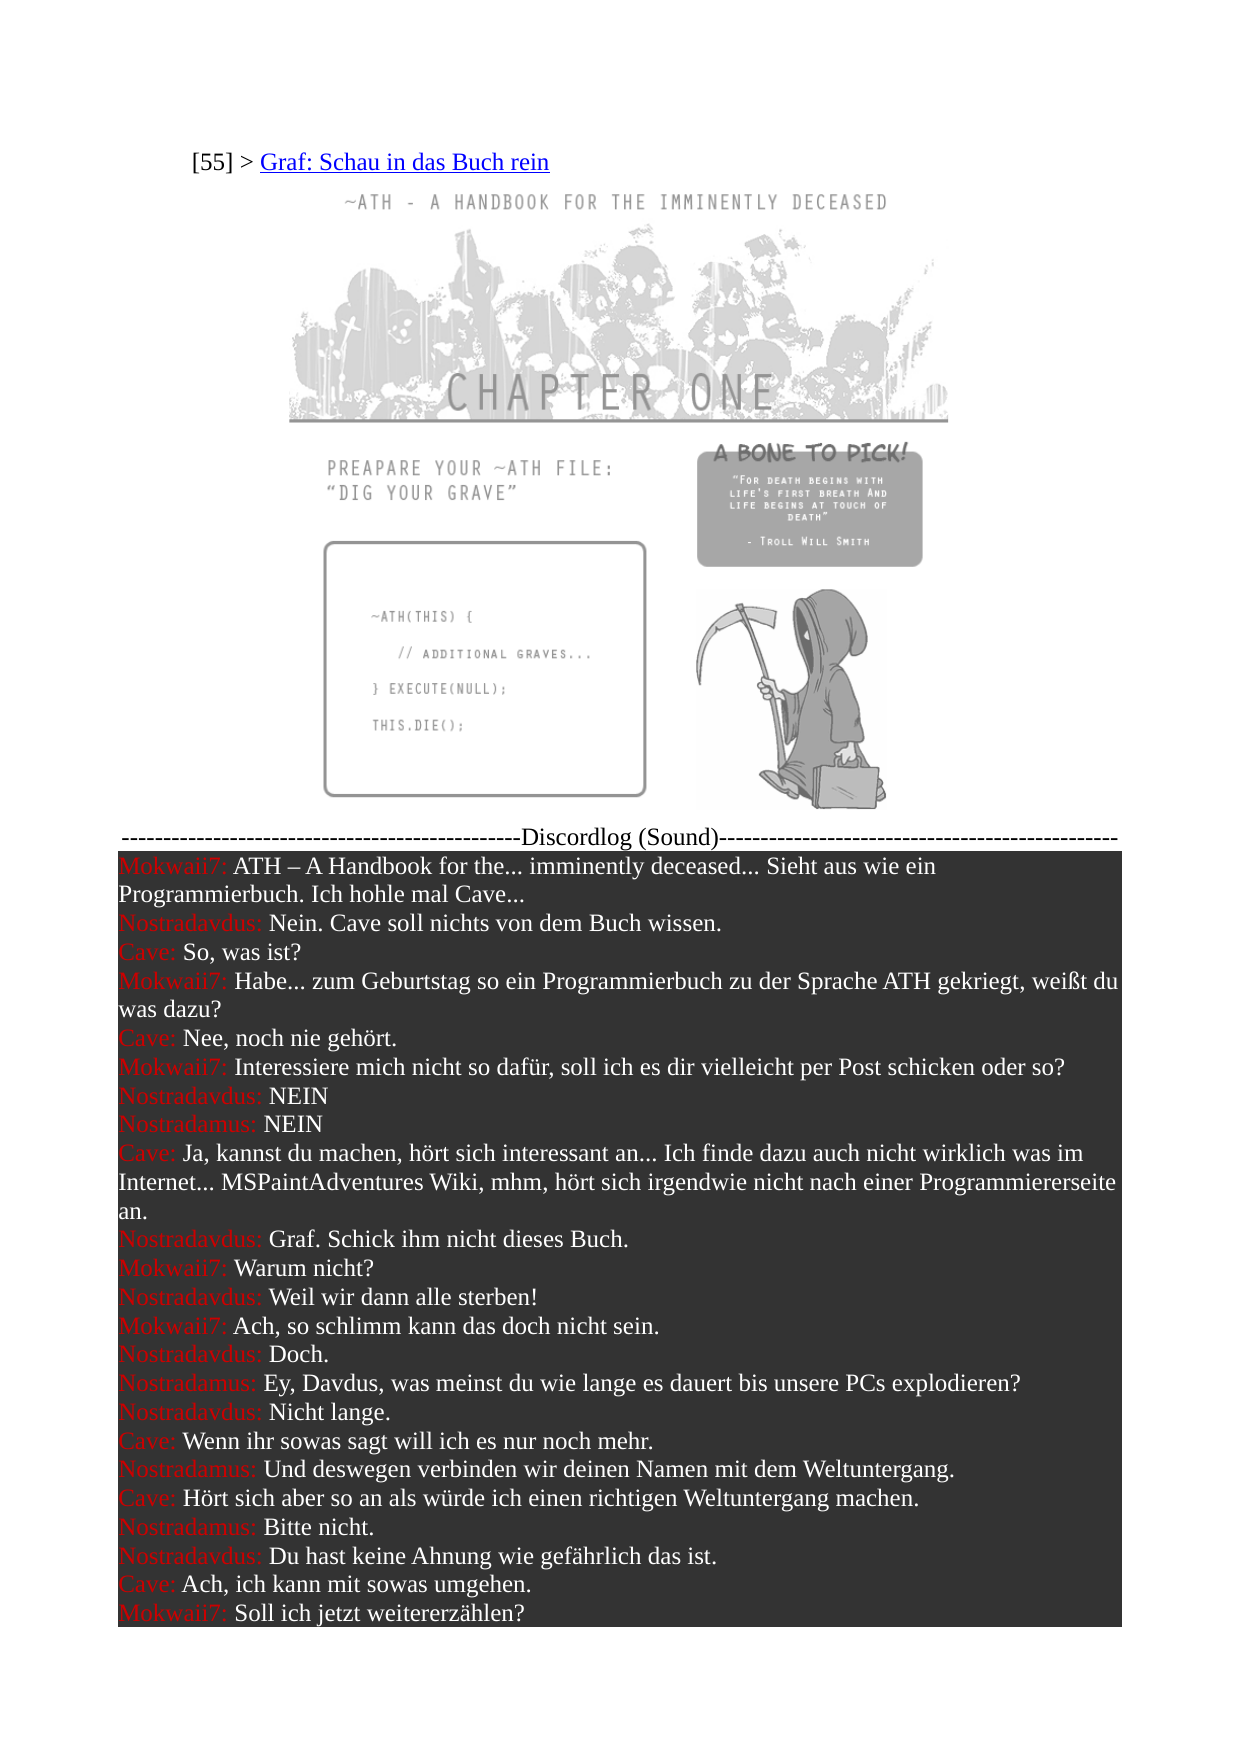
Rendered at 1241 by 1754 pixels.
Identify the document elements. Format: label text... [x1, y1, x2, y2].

text Mokwaii7: Habe... zum Geburtstag so ein Programmierbuch zu der Sprache ATH gekriegt, weißt du was dazu? [118, 966, 1122, 1023]
text Mokwaii7: Warum nicht? [118, 1253, 1122, 1282]
text Nostradavdus: NEIN [118, 1081, 1122, 1109]
text Mokwaii7: Soll ich jetzt weitererzählen? [118, 1598, 1122, 1627]
text Nostradavdus: Nein. Cave soll nichts von dem Buch wissen. [118, 908, 1122, 937]
text Cave: So, was ist? [118, 937, 1122, 966]
text Nostradamus: Und deswegen verbinden wir deinen Namen mit dem Weltuntergang. [118, 1454, 1122, 1483]
text Nostradavdus: Nicht lange. [118, 1397, 1122, 1426]
text Nostradavdus: Du hast keine Ahnung wie gefährlich das ist. [118, 1541, 1122, 1569]
text Mokwaii7: ATH – A Handbook for the... imminently deceased... Sieht aus wie ein Programmierbuch. Ich hohle mal Cave... [118, 851, 1122, 908]
text Nostradavdus: Weil wir dann alle sterben! [118, 1282, 1122, 1311]
text Cave: Ja, kannst du machen, hört sich interessant an... Ich finde dazu auch nicht wirklich was im Internet... MSPaintAdventures Wiki, mhm, hört sich irgendwie nicht nach einer Programmiererseite an. [118, 1138, 1122, 1224]
text Nostradamus: Ey, Davdus, was meinst du wie lange es dauert bis unsere PCs explodieren? [118, 1368, 1122, 1397]
text Nostradavdus: Doch. [118, 1339, 1122, 1368]
text Cave: Wenn ihr sowas sagt will ich es nur noch mehr. [118, 1426, 1122, 1454]
text Mokwaii7: Ach, so schlimm kann das doch nicht sein. [118, 1311, 1122, 1339]
text [55] > Graf: Schau in das Buch rein [118, 147, 1122, 176]
text ------------------------------------------------Discordlog (Sound)------------------------------------------------ [118, 176, 1122, 851]
text Cave: Nee, noch nie gehört. [118, 1023, 1122, 1052]
text Nostradamus: Bitte nicht. [118, 1512, 1122, 1541]
text Cave: Ach, ich kann mit sowas umgehen. [118, 1569, 1122, 1598]
text Mokwaii7: Interessiere mich nicht so dafür, soll ich es dir vielleicht per Post schicken oder so? [118, 1052, 1122, 1081]
text Nostradavdus: Graf. Schick ihm nicht dieses Buch. [118, 1224, 1122, 1253]
text Cave: Hört sich aber so an als würde ich einen richtigen Weltuntergang machen. [118, 1483, 1122, 1512]
text Nostradamus: NEIN [118, 1109, 1122, 1138]
